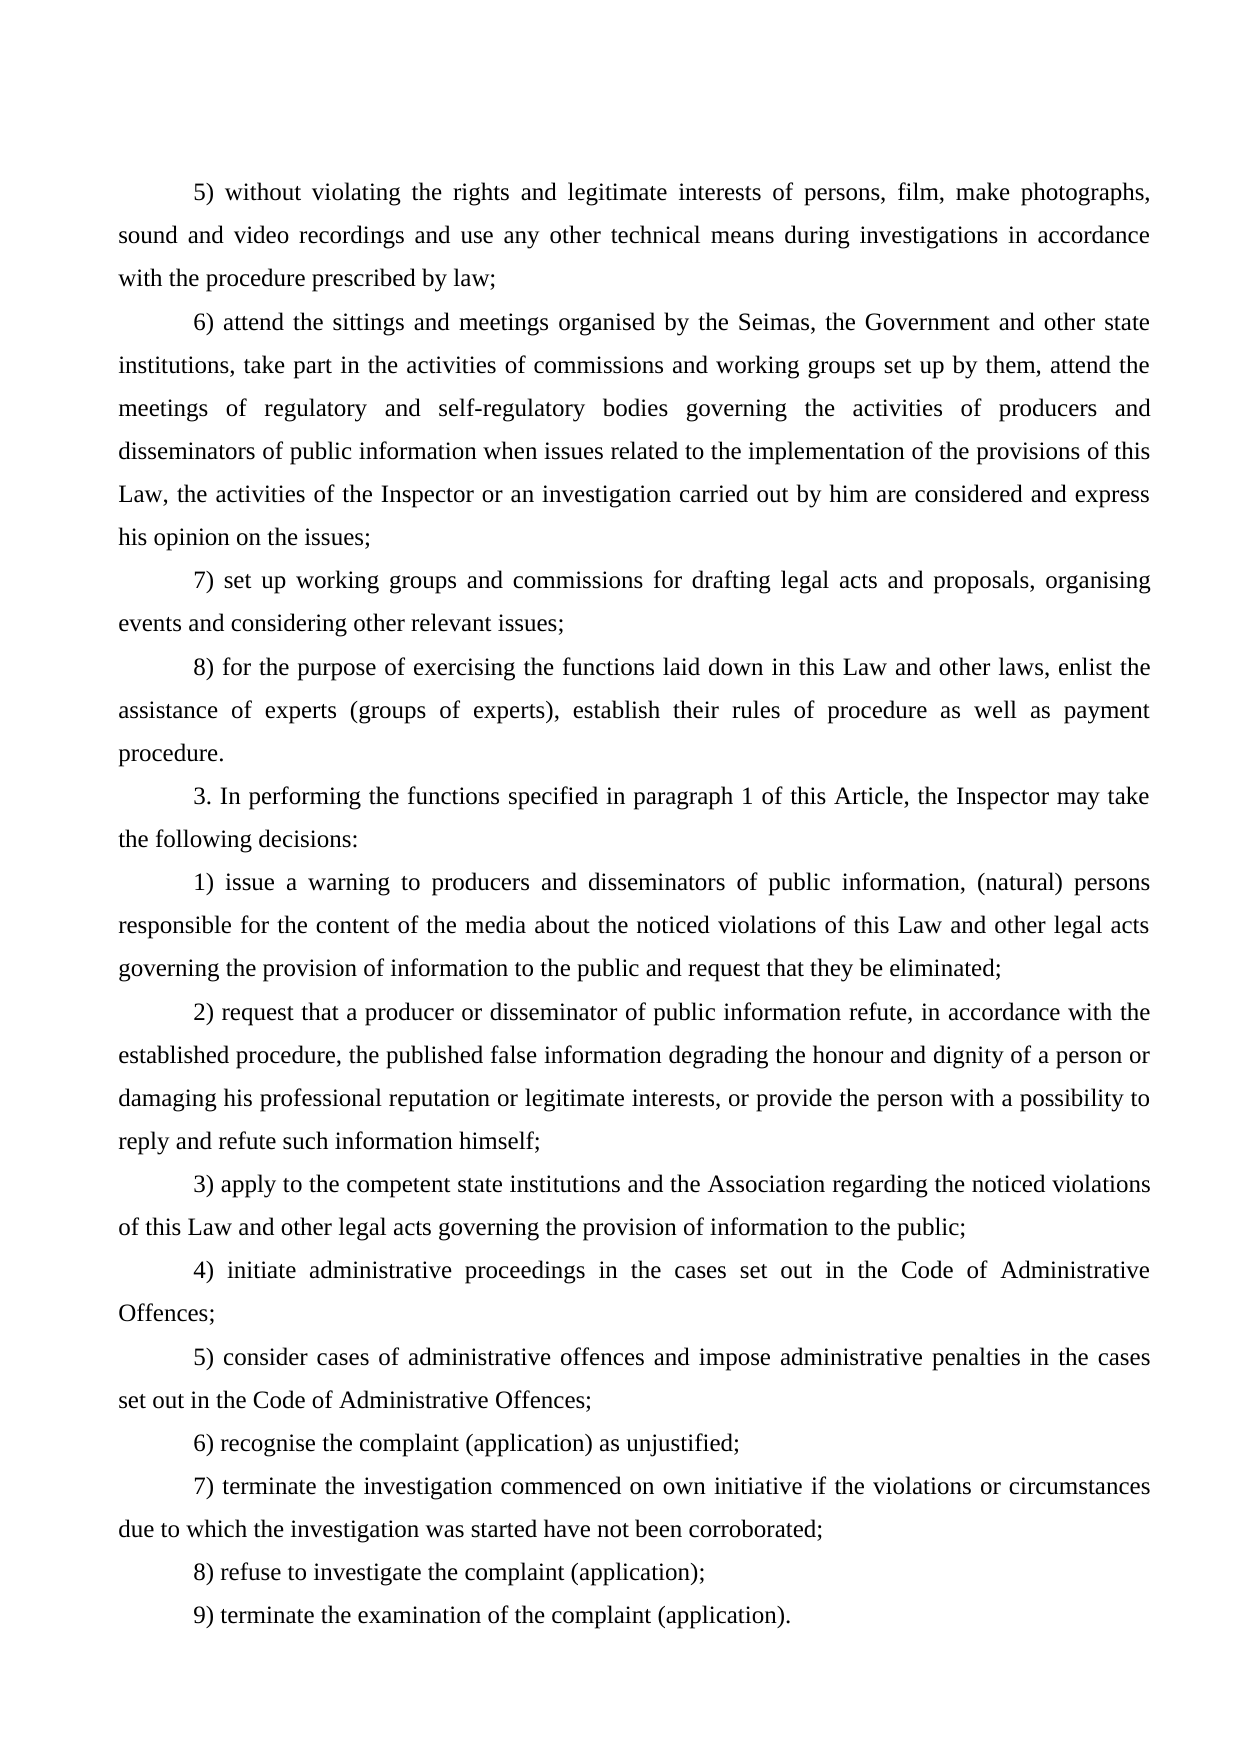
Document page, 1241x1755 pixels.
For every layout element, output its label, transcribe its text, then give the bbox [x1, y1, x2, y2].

text 9) terminate the examination of the complaint (application). [118, 1600, 1152, 1629]
text 6) attend the sittings and meetings organised by the Seimas, the Government and other state institutions, take part in the activities of commissions and working groups set up by them, attend the meetings of regulatory and self-regulatory bodies governing the activities of producers and disseminators of public information when issues related to the implementation of the provisions of this Law, the activities of the Inspector or an investigation carried out by him are considered and express his opinion on the issues; [118, 307, 1152, 551]
text 2) request that a producer or disseminator of public information refute, in accordance with the established procedure, the published false information degrading the honour and dignity of a person or damaging his professional reputation or legitimate interests, or provide the person with a possibility to reply and refute such information himself; [118, 997, 1152, 1155]
text 7) set up working groups and commissions for drafting legal acts and proposals, organising events and considering other relevant issues; [118, 565, 1152, 637]
text 4) initiate administrative proceedings in the cases set out in the Code of Administrative Offences; [118, 1255, 1152, 1327]
text 5) consider cases of administrative offences and impose administrative penalties in the cases set out in the Code of Administrative Offences; [118, 1342, 1152, 1413]
text 3) apply to the competent state institutions and the Association regarding the noticed violations of this Law and other legal acts governing the provision of information to the public; [118, 1169, 1152, 1241]
text 7) terminate the investigation commenced on own initiative if the violations or circumstances due to which the investigation was started have not been corroborated; [118, 1471, 1152, 1543]
text 1) issue a warning to producers and disseminators of public information, (natural) persons responsible for the content of the media about the noticed violations of this Law and other legal acts governing the provision of information to the public and request that they be eliminated; [118, 867, 1152, 982]
text 6) recognise the complaint (application) as unjustified; [118, 1428, 1152, 1457]
text 8) refuse to investigate the complaint (application); [118, 1557, 1152, 1586]
text 8) for the purpose of exercising the functions laid down in this Law and other laws, enlist the assistance of experts (groups of experts), establish their rules of procedure as well as payment procedure. [118, 652, 1152, 767]
text 3. In performing the functions specified in paragraph 1 of this Article, the Inspector may take the following decisions: [118, 781, 1152, 853]
text 5) without violating the rights and legitimate interests of persons, film, make photographs, sound and video recordings and use any other technical means during investigations in accordance with the procedure prescribed by law; [118, 177, 1152, 292]
